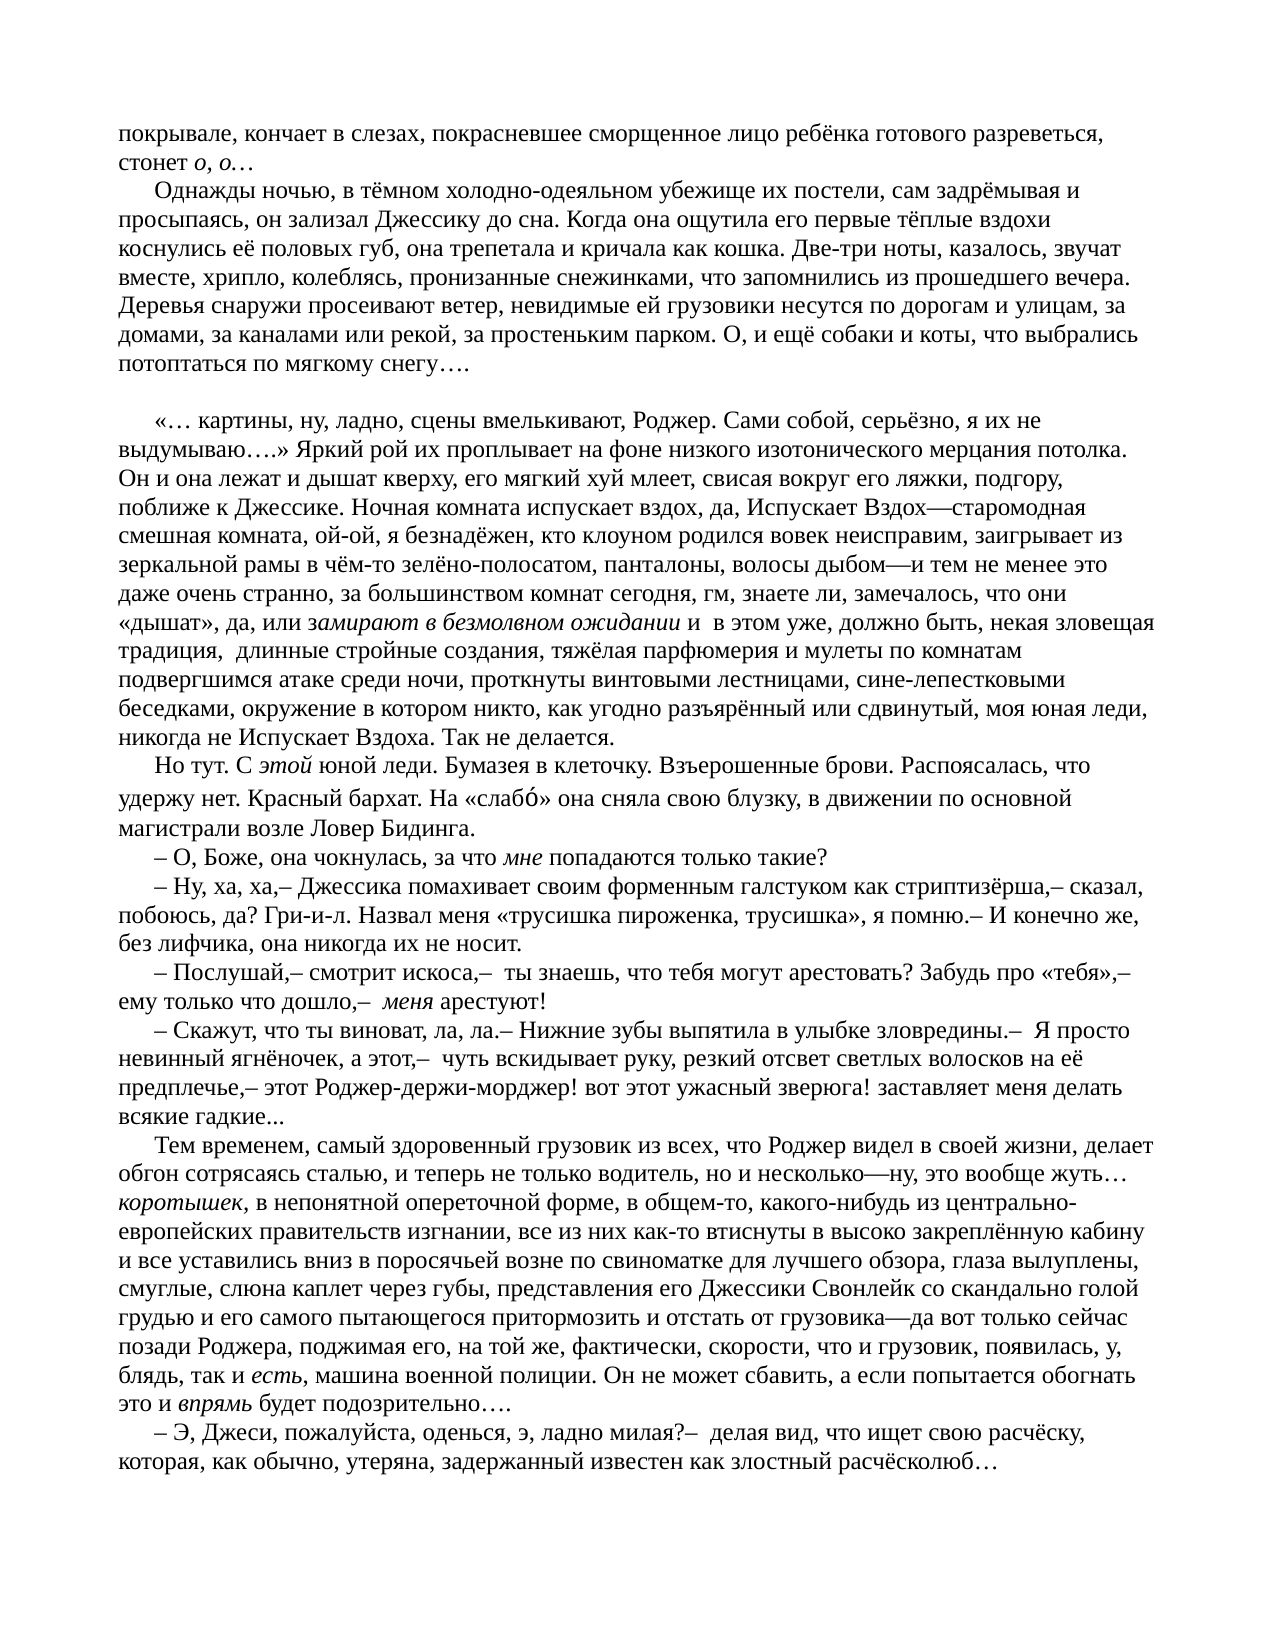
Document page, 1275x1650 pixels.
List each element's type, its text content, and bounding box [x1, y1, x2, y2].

text Но тут. С этой юной леди. Бумазея в клеточку. Взъерошенные брови. Распоясалась, что удержу нет. Красный бархат. На «слабо́» она сняла свою блузку, в движении по основной магистрали возле Ловер Бидинга. [118, 751, 1157, 842]
text Однажды ночью, в тёмном холодно-одеяльном убежище их постели, сам задрёмывая и просыпаясь, он зализал Джессику до сна. Когда она ощутила его первые тёплые вздохи коснулись её половых губ, она трепетала и кричала как кошка. Две-три ноты, казалось, звучат вместе, хрипло, колеблясь, пронизанные снежинками, что запомнились из прошедшего вечера. Деревья снаружи просеивают ветер, невидимые ей грузовики несутся по дорогам и улицам, за домами, за каналами или рекой, за простеньким парком. О, и ещё собаки и коты, что выбрались потоптаться по мягкому снегу…. [118, 176, 1157, 377]
text – Э, Джеси, пожалуйста, оденься, э, ладно милая?– делая вид, что ищет свою расчёску, которая, как обычно, утеряна, задержанный известен как злостный расчёсколюб… [118, 1417, 1157, 1475]
text – О, Боже, она чокнулась, за что мне попадаются только такие? [118, 842, 1157, 871]
text покрывале, кончает в слезах, покрасневшее сморщенное лицо ребёнка готового разреветься, стонет о, о… [118, 118, 1157, 176]
text – Ну, ха, ха,– Джессика помахивает своим форменным галстуком как стриптизёрша,– сказал, побоюсь, да? Гри-и-л. Назвал меня «трусишка пироженка, трусишка», я помню.– И конечно же, без лифчика, она никогда их не носит. [118, 871, 1157, 957]
text «… картины, ну, ладно, сцены вмелькивают, Роджер. Сами собой, серьёзно, я их не выдумываю….» Яркий рой их проплывает на фоне низкого изотонического мерцания потолка. Он и она лежат и дышат кверху, его мягкий хуй млеет, свисая вокруг его ляжки, подгору, поближе к Джессике. Ночная комната испускает вздох, да, Испускает Вздох—старомодная смешная комната, ой-ой, я безнадёжен, кто клоуном родился вовек неисправим, заигрывает из зеркальной рамы в чём-то зелёно-полосатом, панталоны, волосы дыбом—и тем не менее это даже очень странно, за большинством комнат сегодня, гм, знаете ли, замечалось, что они «дышат», да, или замирают в безмолвном ожидании и в этом уже, должно быть, некая зловещая традиция, длинные стройные создания, тяжёлая парфюмерия и мулеты по комнатам подвергшимся атаке среди ночи, проткнуты винтовыми лестницами, сине-лепестковыми беседками, окружение в котором никто, как угодно разъярённый или сдвинутый, моя юная леди, никогда не Испускает Вздоха. Так не делается. [118, 406, 1157, 751]
text – Послушай,– смотрит искоса,– ты знаешь, что тебя могут арестовать? Забудь про «тебя»,– ему только что дошло,– меня арестуют! [118, 957, 1157, 1015]
text Тем временем, самый здоровенный грузовик из всех, что Роджер видел в своей жизни, делает обгон сотрясаясь сталью, и теперь не только водитель, но и несколько—ну, это вообще жуть… коротышек, в непонятной опереточной форме, в общем-то, какого-нибудь из центрально-европейских правительств изгнании, все из них как-то втиснуты в высоко закреплённую кабину и все уставились вниз в поросячьей возне по свиноматке для лучшего обзора, глаза вылуплены, смуглые, слюна каплет через губы, представления его Джессики Свонлейк со скандально голой грудью и его самого пытающегося притормозить и отстать от грузовика—да вот только сейчас позади Роджера, поджимая его, на той же, фактически, скорости, что и грузовик, появилась, у, блядь, так и есть, машина военной полиции. Он не может сбавить, а если попытается обогнать это и впрямь будет подозрительно…. [118, 1130, 1157, 1417]
text – Скажут, что ты виноват, ла, ла.– Нижние зубы выпятила в улыбке зловредины.– Я просто невинный ягнёночек, а этот,– чуть вскидывает руку, резкий отсвет светлых волосков на её предплечье,– этот Роджер-держи-морджер! вот этот ужасный зверюга! заставляет меня делать всякие гадкие... [118, 1015, 1157, 1130]
